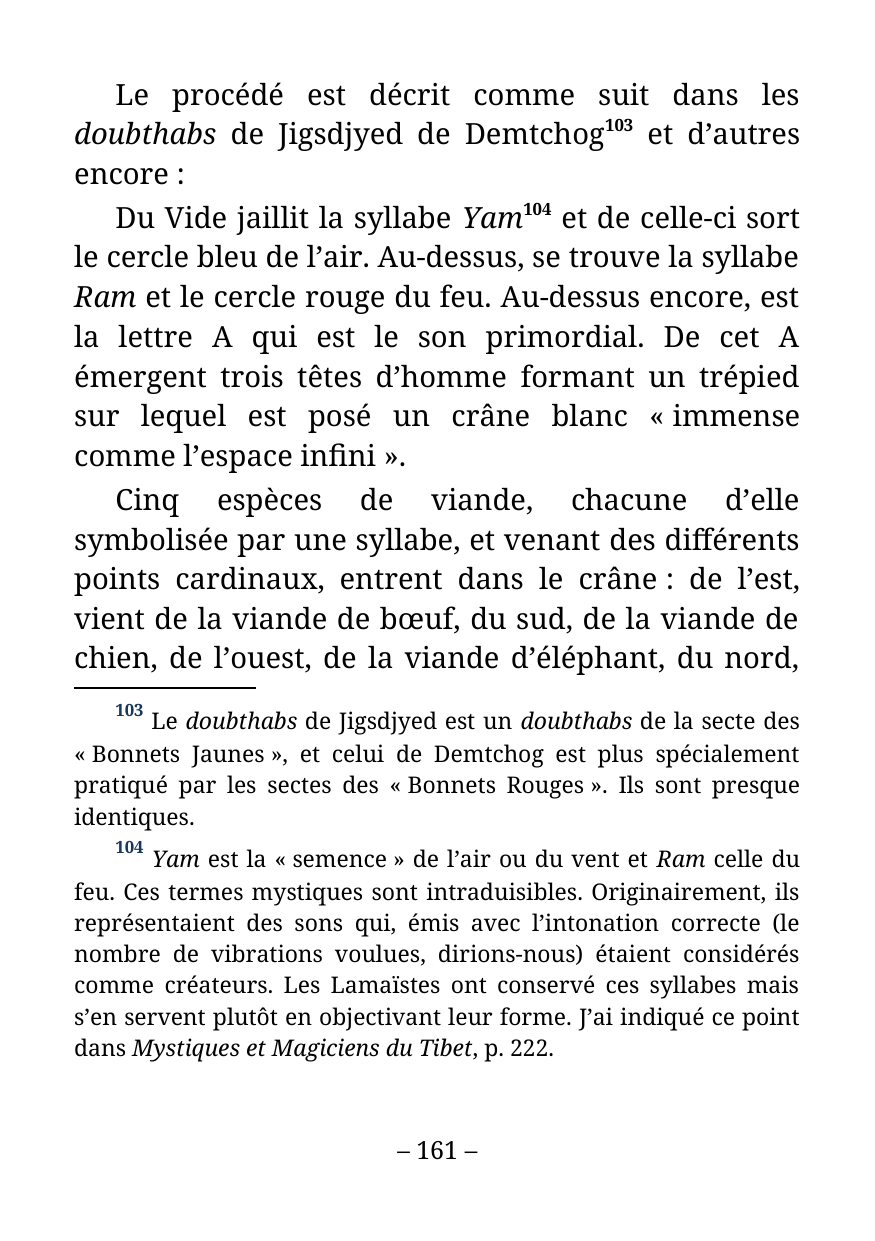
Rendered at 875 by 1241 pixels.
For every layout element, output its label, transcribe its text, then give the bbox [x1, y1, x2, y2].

text Yam est la « semence » de l’air ou du vent et Ram celle du feu. Ces termes mystiques sont intraduisibles. Originairement, ils représentaient des sons qui, émis avec l’intonation correcte (le nombre de vibrations voulues, dirions-nous) étaient considérés comme créateurs. Les Lamaïstes ont conservé ces syllabes mais s’en servent plutôt en objectivant leur forme. J’ai indiqué ce point dans Mystiques et Magiciens du Tibet, p. 222. [74, 836, 800, 1063]
text Cinq espèces de viande, chacune d’elle symbolisée par une syllabe, et venant des différents points cardinaux, entrent dans le crâne : de l’est, vient de la viande de bœuf, du sud, de la viande de chien, de l’ouest, de la viande d’éléphant, du nord, [74, 479, 800, 677]
text Le doubthabs de Jigsdjyed est un doubthabs de la secte des « Bonnets Jaunes », et celui de Demtchog est plus spécialement pratiqué par les sectes des « Bonnets Rouges ». Ils sont presque identiques. [74, 698, 800, 832]
text Le procédé est décrit comme suit dans les doubthabs de Jigsdjyed de Demtchog et d’autres encore : [74, 74, 800, 193]
text Du Vide jaillit la syllabe Yam et de celle-ci sort le cercle bleu de l’air. Au-dessus, se trouve la syllabe Ram et le cercle rouge du feu. Au-dessus encore, est la lettre A qui est le son primordial. De cet A émergent trois têtes d’homme formant un trépied sur lequel est posé un crâne blanc « immense comme l’espace infini ». [74, 197, 800, 475]
